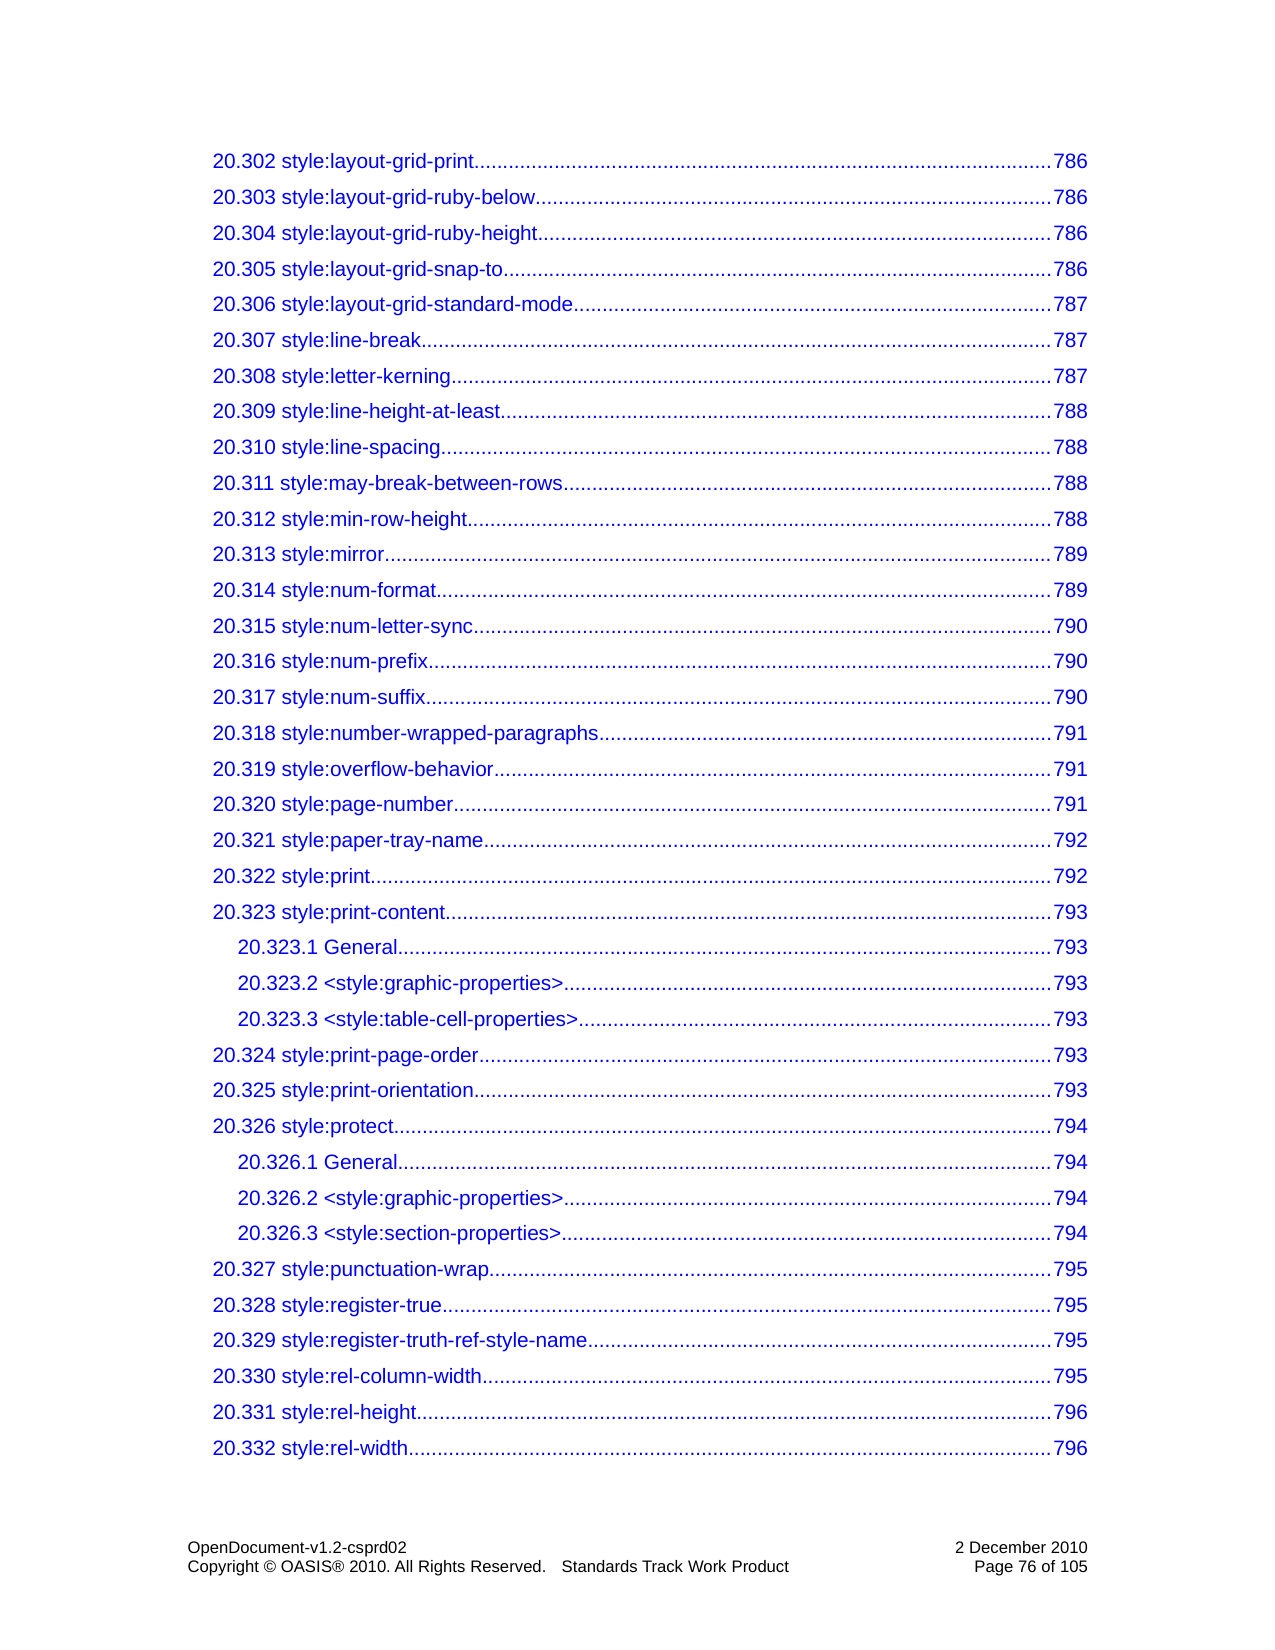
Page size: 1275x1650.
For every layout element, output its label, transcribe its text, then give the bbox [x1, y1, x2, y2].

text 20.318 style:number-wrapped-paragraphs 791 [212, 722, 1088, 745]
text 20.322 style:print 792 [212, 864, 1088, 888]
text 20.320 style:page-number 791 [212, 793, 1088, 816]
text 20.302 style:layout-grid-print 786 [212, 150, 1088, 173]
text 20.308 style:letter-kerning 787 [212, 364, 1088, 388]
text 20.305 style:layout-grid-snap-to 786 [212, 257, 1088, 280]
text 20.323.1 General 793 [237, 936, 1088, 959]
text 20.321 style:paper-tray-name 792 [212, 829, 1088, 852]
text 20.304 style:layout-grid-ruby-height 786 [212, 221, 1088, 245]
text 20.317 style:num-suffix 790 [212, 686, 1088, 709]
text 20.324 style:print-page-order 793 [212, 1043, 1088, 1066]
text 20.310 style:line-spacing 788 [212, 436, 1088, 459]
text 20.327 style:punctuation-wrap 795 [212, 1258, 1088, 1281]
text 20.313 style:mirror 789 [212, 543, 1088, 566]
text 20.330 style:rel-column-width 795 [212, 1365, 1088, 1388]
text 20.323.2 <style:graphic-properties> 793 [237, 972, 1088, 995]
text 20.328 style:register-true 795 [212, 1293, 1088, 1317]
text 20.319 style:overflow-behavior 791 [212, 757, 1088, 781]
text 20.329 style:register-truth-ref-style-name 795 [212, 1329, 1088, 1352]
text 20.306 style:layout-grid-standard-mode 787 [212, 293, 1088, 316]
text 20.311 style:may-break-between-rows 788 [212, 472, 1088, 495]
text 20.307 style:line-break 787 [212, 329, 1088, 352]
text 20.309 style:line-height-at-least 788 [212, 400, 1088, 423]
text 20.303 style:layout-grid-ruby-below 786 [212, 186, 1088, 209]
text 20.326.1 General 794 [237, 1150, 1088, 1174]
text 20.326.2 <style:graphic-properties> 794 [237, 1186, 1088, 1209]
text 20.326.3 <style:section-properties> 794 [237, 1222, 1088, 1245]
text 20.332 style:rel-width 796 [212, 1436, 1088, 1459]
text 20.323.3 <style:table-cell-properties> 793 [237, 1007, 1088, 1031]
text 20.316 style:num-prefix 790 [212, 650, 1088, 673]
text 20.325 style:print-orientation 793 [212, 1079, 1088, 1102]
text 20.331 style:rel-height 796 [212, 1401, 1088, 1424]
text 20.323 style:print-content 793 [212, 900, 1088, 923]
text 20.314 style:num-format 789 [212, 579, 1088, 602]
text 20.326 style:protect 794 [212, 1115, 1088, 1138]
text 20.315 style:num-letter-sync 790 [212, 614, 1088, 638]
text 20.312 style:min-row-height 788 [212, 507, 1088, 531]
